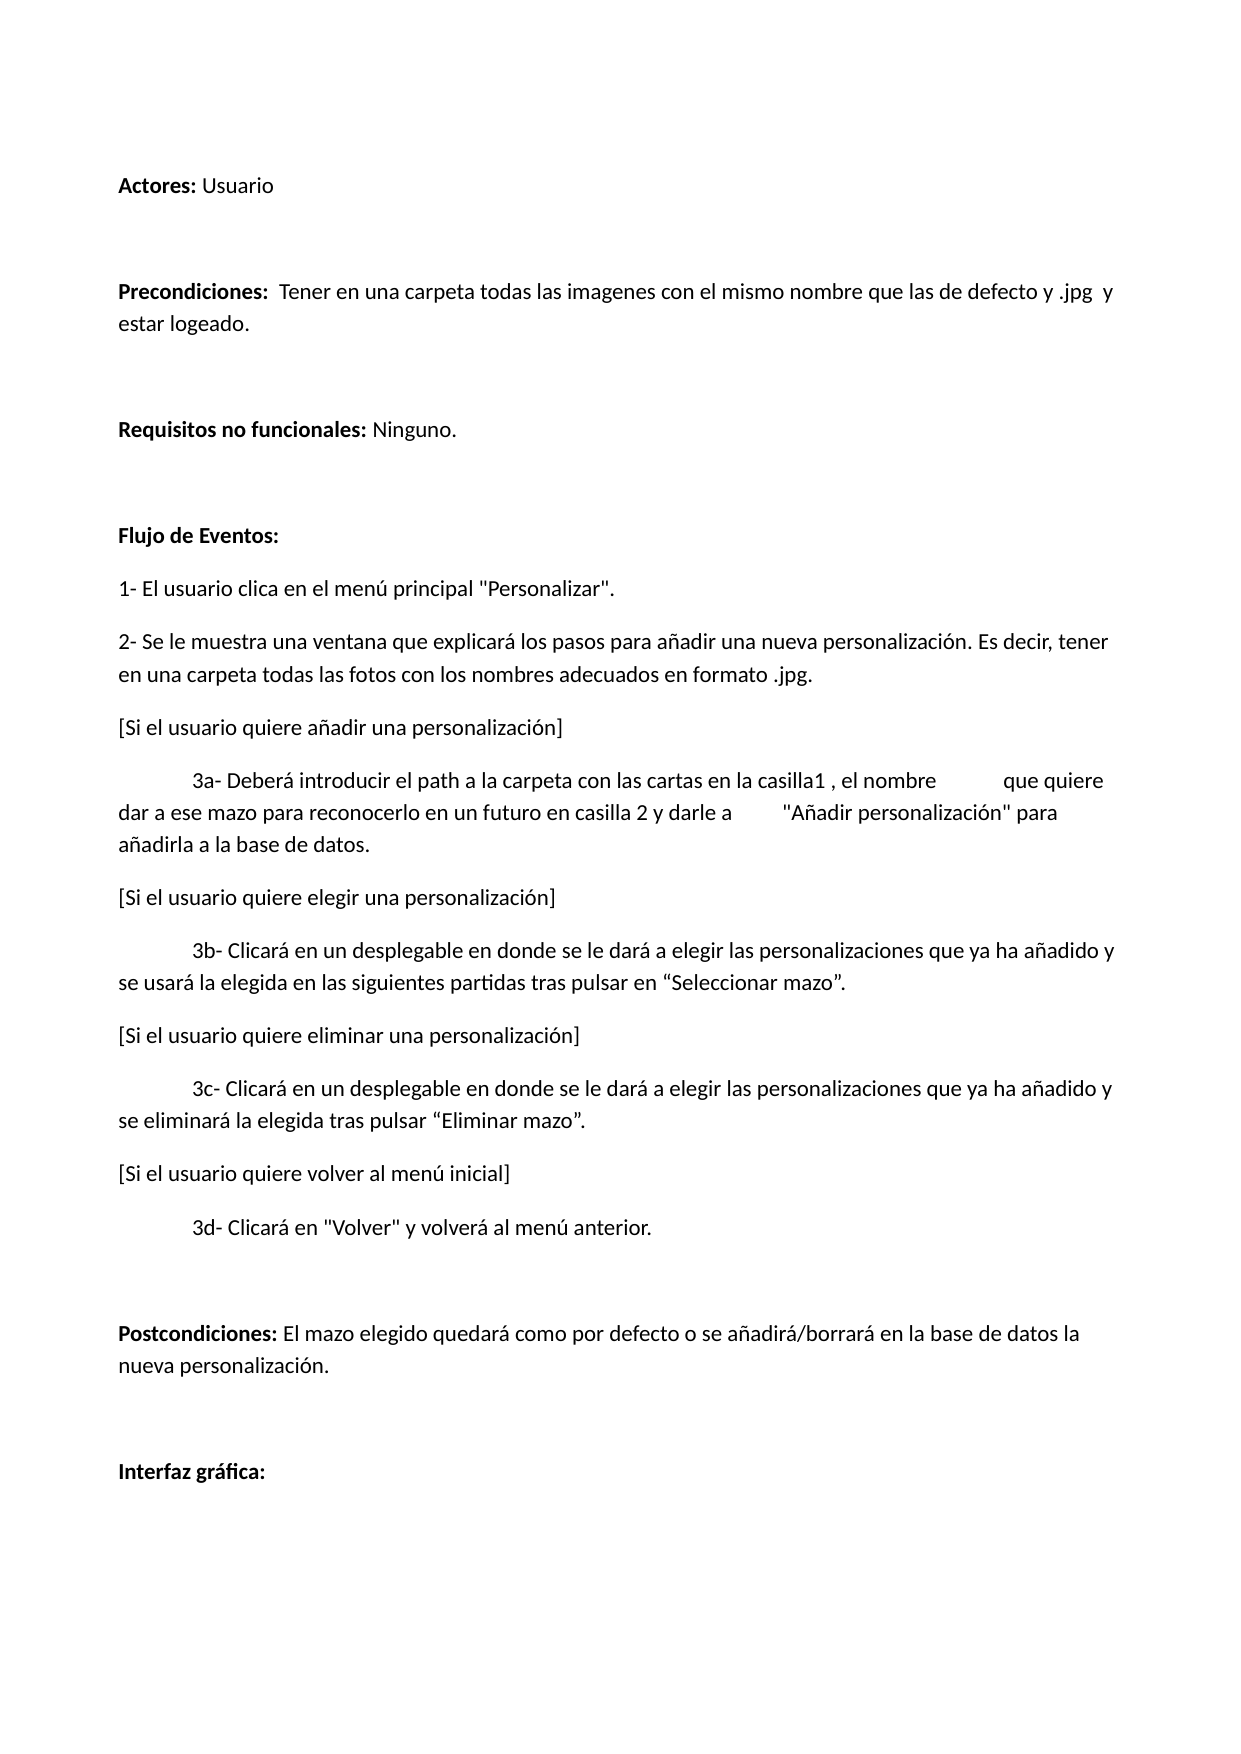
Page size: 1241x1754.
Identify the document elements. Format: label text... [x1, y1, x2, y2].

text 3b- Clicará en un desplegable en donde se le dará a elegir las personalizaciones que ya ha añadido y se usará la elegida en las siguientes partidas tras pulsar en “Seleccionar mazo”. [118, 936, 1122, 996]
text [Si el usuario quiere volver al menú inicial] [118, 1159, 1122, 1188]
text 1- El usuario clica en el menú principal "Personalizar". [118, 574, 1122, 602]
text Postcondiciones: El mazo elegido quedará como por defecto o se añadirá/borrará en la base de datos la nueva personalización. [118, 1319, 1122, 1379]
text 3a- Deberá introducir el path a la carpeta con las cartas en la casilla1 , el nombre que quiere dar a ese mazo para reconocerlo en un futuro en casilla 2 y darle a "Añadir personalización" para añadirla a la base de datos. [118, 766, 1122, 858]
text Precondiciones: Tener en una carpeta todas las imagenes con el mismo nombre que las de defecto y .jpg y estar logeado. [118, 277, 1122, 337]
text Interfaz gráfica: [118, 1457, 1122, 1485]
text 3d- Clicará en "Volver" y volverá al menú anterior. [118, 1213, 1122, 1241]
text [Si el usuario quiere eliminar una personalización] [118, 1021, 1122, 1049]
text [Si el usuario quiere elegir una personalización] [118, 883, 1122, 911]
text [Si el usuario quiere añadir una personalización] [118, 713, 1122, 741]
text 2- Se le muestra una ventana que explicará los pasos para añadir una nueva personalización. Es decir, tener en una carpeta todas las fotos con los nombres adecuados en formato .jpg. [118, 627, 1122, 688]
text 3c- Clicará en un desplegable en donde se le dará a elegir las personalizaciones que ya ha añadido y se eliminará la elegida tras pulsar “Eliminar mazo”. [118, 1074, 1122, 1134]
text Requisitos no funcionales: Ninguno. [118, 415, 1122, 443]
text Flujo de Eventos: [118, 521, 1122, 549]
text Actores: Usuario [118, 171, 1122, 199]
